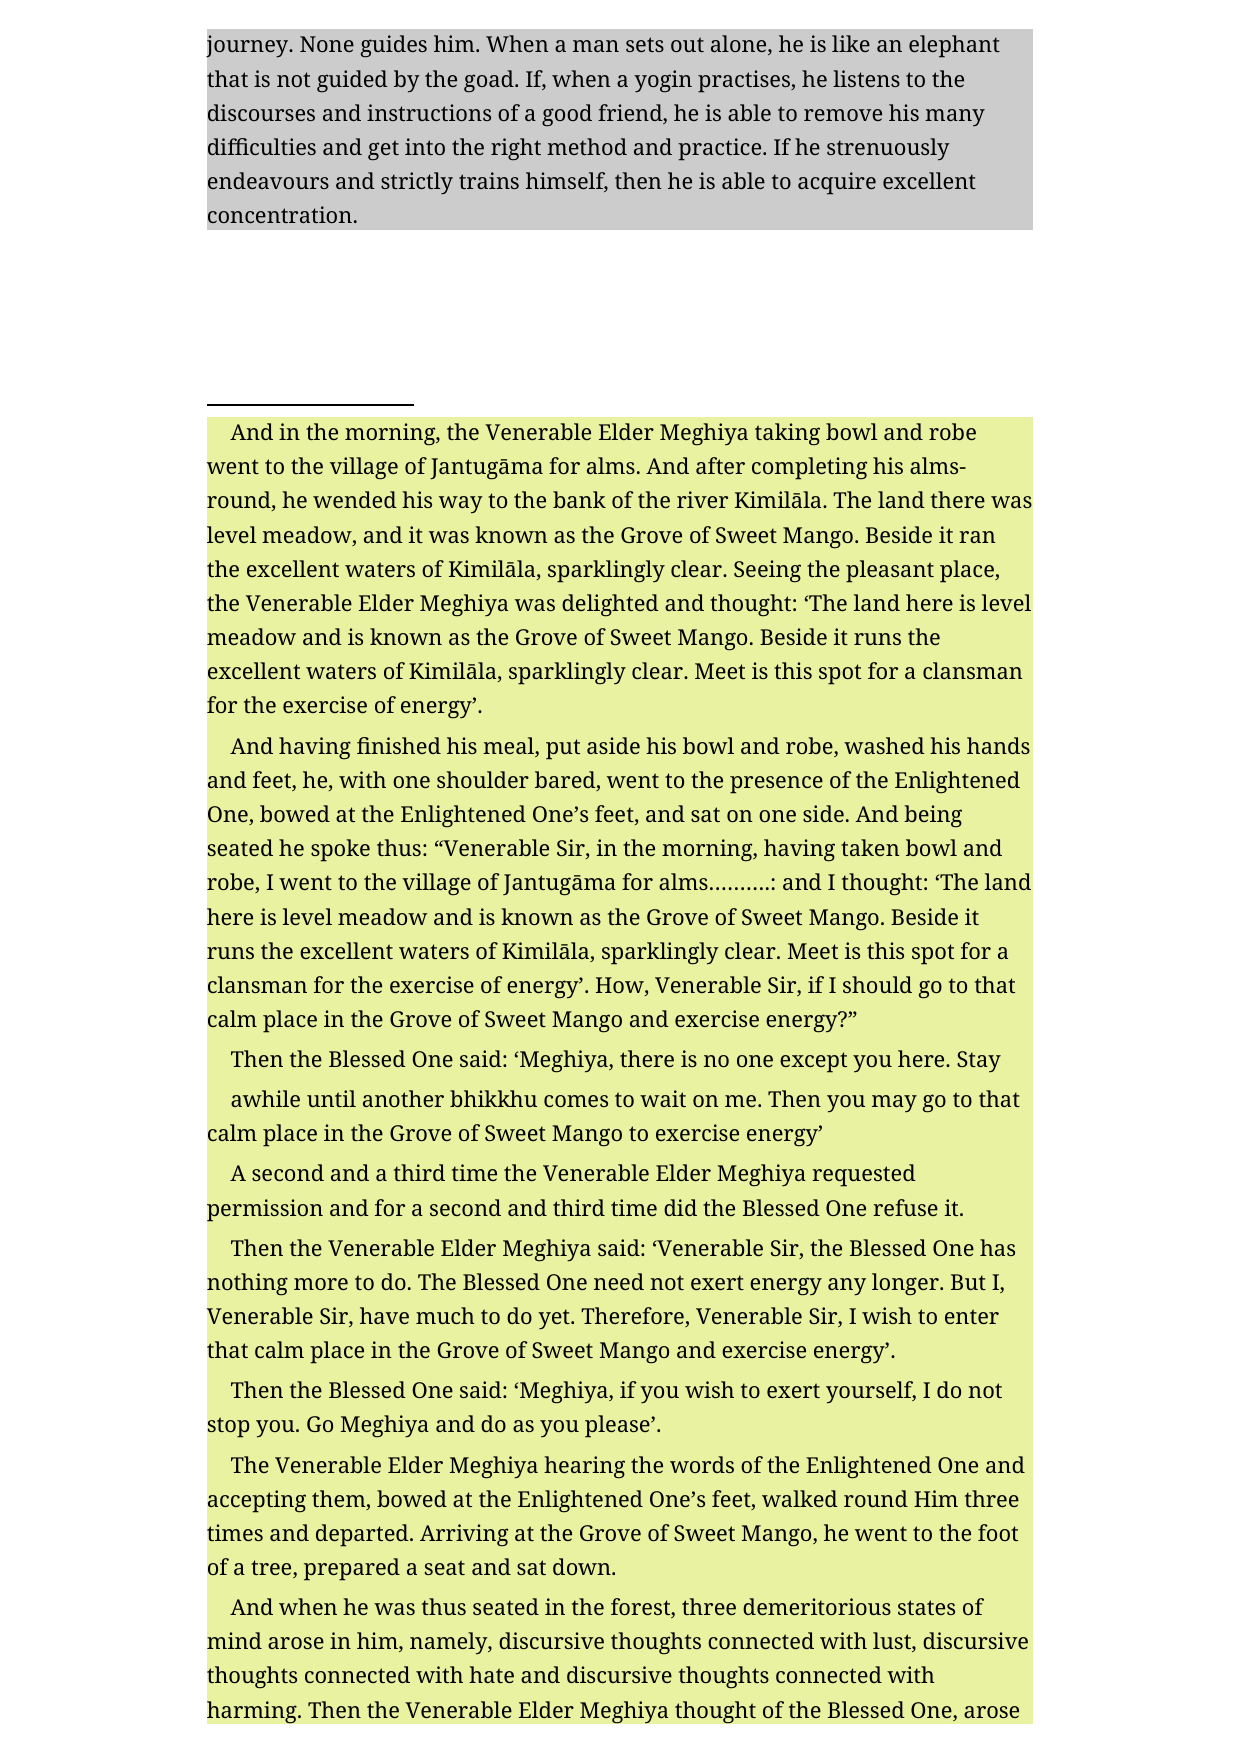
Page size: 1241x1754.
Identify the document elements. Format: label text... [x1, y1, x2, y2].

text journey. None guides him. When a man sets out alone, he is like an elephant that is not guided by the goad. If, when a yogin practises, he listens to the discourses and instructions of a good friend, he is able to remove his many difficulties and get into the right method and practice. If he strenuously endeavours and strictly trains himself, then he is able to acquire excellent concentration. [207, 29, 1033, 230]
text The Venerable Elder Meghiya hearing the words of the Enlightened One and accepting them, bowed at the Enlightened One’s feet, walked round Him three times and departed. Arriving at the Grove of Sweet Mango, he went to the foot of a tree, prepared a seat and sat down. [207, 1449, 1033, 1582]
text Then the Blessed One said: ‘Meghiya, if you wish to exert yourself, I do not stop you. Go Meghiya and do as you please’. [207, 1375, 1033, 1439]
text Then the Blessed One said: ‘Meghiya, there is no one except you here. Stay [207, 1044, 1033, 1074]
text And when he was thus seated in the forest, three demeritorious states of mind arose in him, namely, discursive thoughts connected with lust, discursive thoughts connected with hate and discursive thoughts connected with harming. Then the Venerable Elder Meghiya thought of the Blessed One, arose [207, 1592, 1033, 1724]
text And having finished his meal, put aside his bowl and robe, washed his hands and feet, he, with one shoulder bared, went to the presence of the Enlightened One, bowed at the Enlightened One’s feet, and sat on one side. And being seated he spoke thus: “Venerable Sir, in the morning, having taken bowl and robe, I went to the village of Jantugāma for alms……….: and I thought: ‘The land here is level meadow and is known as the Grove of Sweet Mango. Beside it runs the excellent waters of Kimilāla, sparklingly clear. Meet is this spot for a clansman for the exercise of energy’. How, Venerable Sir, if I should go to that calm place in the Grove of Sweet Mango and exercise energy?” [207, 731, 1033, 1034]
text And in the morning, the Venerable Elder Meghiya taking bowl and robe went to the village of Jantugāma for alms. And after completing his alms-round, he wended his way to the bank of the river Kimilāla. The land there was level meadow, and it was known as the Grove of Sweet Mango. Beside it ran the excellent waters of Kimilāla, sparklingly clear. Seeing the pleasant place, the Venerable Elder Meghiya was delighted and thought: ‘The land here is level meadow and is known as the Grove of Sweet Mango. Beside it runs the excellent waters of Kimilāla, sparklingly clear. Meet is this spot for a clansman for the exercise of energy’. [207, 417, 1033, 720]
text Then the Venerable Elder Meghiya said: ‘Venerable Sir, the Blessed One has nothing more to do. The Blessed One need not exert energy any longer. But I, Venerable Sir, have much to do yet. Therefore, Venerable Sir, I wish to enter that calm place in the Grove of Sweet Mango and exercise energy’. [207, 1233, 1033, 1365]
text A second and a third time the Venerable Elder Meghiya requested permission and for a second and third time did the Blessed One refuse it. [207, 1158, 1033, 1222]
text awhile until another bhikkhu comes to wait on me. Then you may go to that calm place in the Grove of Sweet Mango to exercise energy’ [207, 1084, 1033, 1148]
